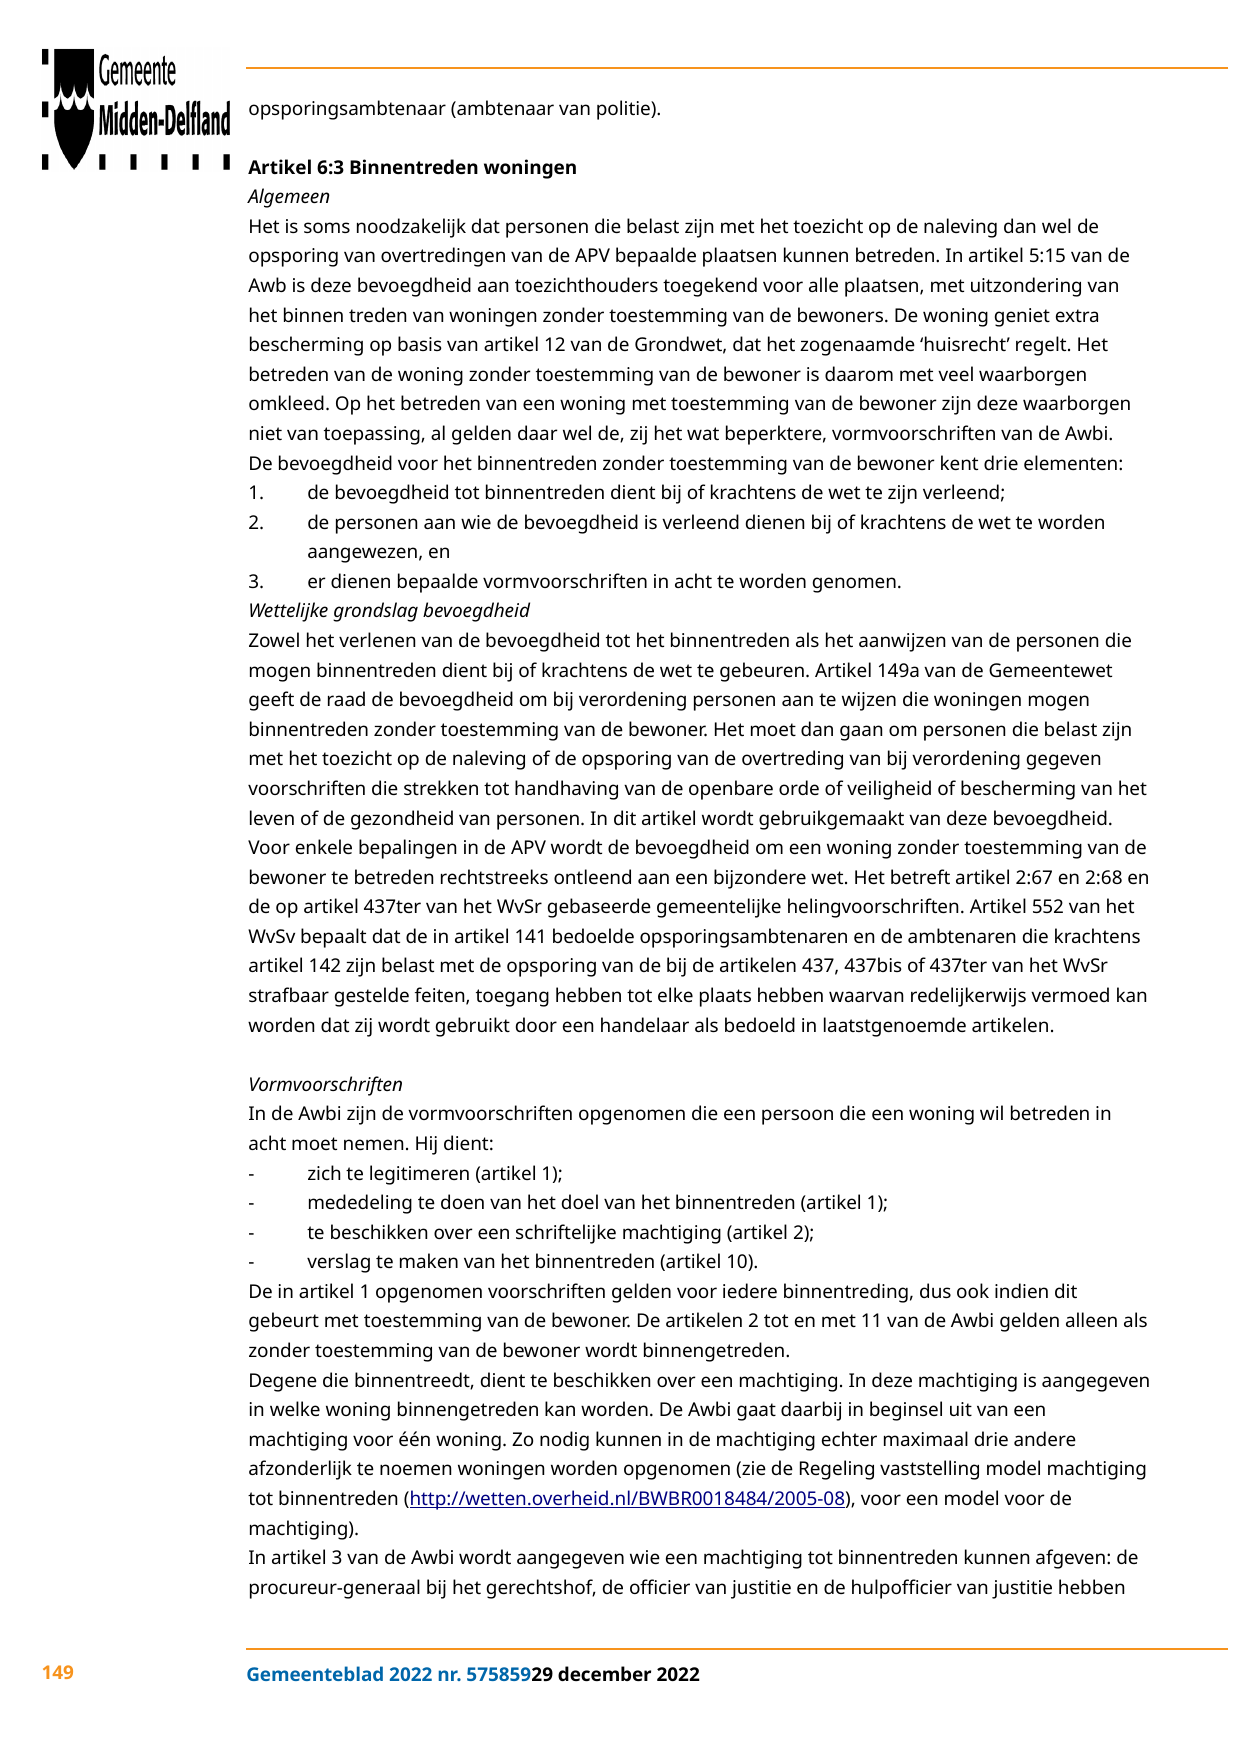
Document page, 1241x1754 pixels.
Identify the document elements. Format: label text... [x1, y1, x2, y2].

list te beschikken over een schriftelijke machtiging (artikel 2); [248, 1219, 1152, 1245]
text Artikel 6:3 Binnentreden woningen [248, 154, 1152, 180]
list de personen aan wie de bevoegdheid is verleend dienen bij of krachtens de wet te worden aangewezen, en [248, 509, 1152, 564]
list mededeling te doen van het doel van het binnentreden (artikel 1); [248, 1189, 1152, 1215]
picture [41, 47, 231, 172]
text Algemeen [248, 183, 1152, 209]
text opsporingsambtenaar (ambtenaar van politie). [248, 95, 1152, 121]
list verslag te maken van het binnentreden (artikel 10). [248, 1248, 1152, 1274]
text Vormvoorschriften [248, 1071, 1152, 1097]
text In artikel 3 van de Awbi wordt aangegeven wie een machtiging tot binnentreden kunnen afgeven: de procureur-generaal bij het gerechtshof, de officier van justitie en de hulpofficier van justitie hebben [248, 1544, 1152, 1600]
text Zowel het verlenen van de bevoegdheid tot het binnentreden als het aanwijzen van de personen die mogen binnentreden dient bij of krachtens de wet te gebeuren. Artikel 149a van de Gemeentewet geeft de raad de bevoegdheid om bij verordening personen aan te wijzen die woningen mogen binnentreden zonder toestemming van de bewoner. Het moet dan gaan om personen die belast zijn met het toezicht op de naleving of de opsporing van de overtreding van bij verordening gegeven voorschriften die strekken tot handhaving van de openbare orde of veiligheid of bescherming van het leven of de gezondheid van personen. In dit artikel wordt gebruikgemaakt van deze bevoegdheid. [248, 627, 1152, 831]
list zich te legitimeren (artikel 1); [248, 1160, 1152, 1186]
text De bevoegdheid voor het binnentreden zonder toestemming van de bewoner kent drie elementen: [248, 450, 1152, 476]
text Het is soms noodzakelijk dat personen die belast zijn met het toezicht op de naleving dan wel de opsporing van overtredingen van de APV bepaalde plaatsen kunnen betreden. In artikel 5:15 van de Awb is deze bevoegdheid aan toezichthouders toegekend voor alle plaatsen, met uitzondering van het binnen treden van woningen zonder toestemming van de bewoners. De woning geniet extra bescherming op basis van artikel 12 van de Grondwet, dat het zogenaamde ‘huisrecht’ regelt. Het betreden van de woning zonder toestemming van de bewoner is daarom met veel waarborgen omkleed. Op het betreden van een woning met toestemming van de bewoner zijn deze waarborgen niet van toepassing, al gelden daar wel de, zij het wat beperktere, vormvoorschriften van de Awbi. [248, 213, 1152, 446]
text De in artikel 1 opgenomen voorschriften gelden voor iedere binnentreding, dus ook indien dit gebeurt met toestemming van de bewoner. De artikelen 2 tot en met 11 van de Awbi gelden alleen als zonder toestemming van de bewoner wordt binnengetreden. [248, 1278, 1152, 1363]
text Voor enkele bepalingen in de APV wordt de bevoegdheid om een woning zonder toestemming van de bewoner te betreden rechtstreeks ontleend aan een bijzondere wet. Het betreft artikel 2:67 en 2:68 en de op artikel 437ter van het WvSr gebaseerde gemeentelijke helingvoorschriften. Artikel 552 van het WvSv bepaalt dat de in artikel 141 bedoelde opsporingsambtenaren en de ambtenaren die krachtens artikel 142 zijn belast met de opsporing van de bij de artikelen 437, 437bis of 437ter van het WvSr strafbaar gestelde feiten, toegang hebben tot elke plaats hebben waarvan redelijkerwijs vermoed kan worden dat zij wordt gebruikt door een handelaar als bedoeld in laatstgenoemde artikelen. [248, 834, 1152, 1038]
list de bevoegdheid tot binnentreden dient bij of krachtens de wet te zijn verleend; [248, 479, 1152, 505]
list er dienen bepaalde vormvoorschriften in acht te worden genomen. [248, 568, 1152, 594]
text Degene die binnentreedt, dient te beschikken over een machtiging. In deze machtiging is aangegeven in welke woning binnengetreden kan worden. De Awbi gaat daarbij in beginsel uit van een machtiging voor één woning. Zo nodig kunnen in de machtiging echter maximaal drie andere afzonderlijk te noemen woningen worden opgenomen (zie de Regeling vaststelling model machtiging tot binnentreden (http://wetten.overheid.nl/BWBR0018484/2005-08), voor een model voor de machtiging). [248, 1367, 1152, 1541]
text In de Awbi zijn de vormvoorschriften opgenomen die een persoon die een woning wil betreden in acht moet nemen. Hij dient: [248, 1101, 1152, 1156]
text Wettelijke grondslag bevoegdheid [248, 598, 1152, 623]
